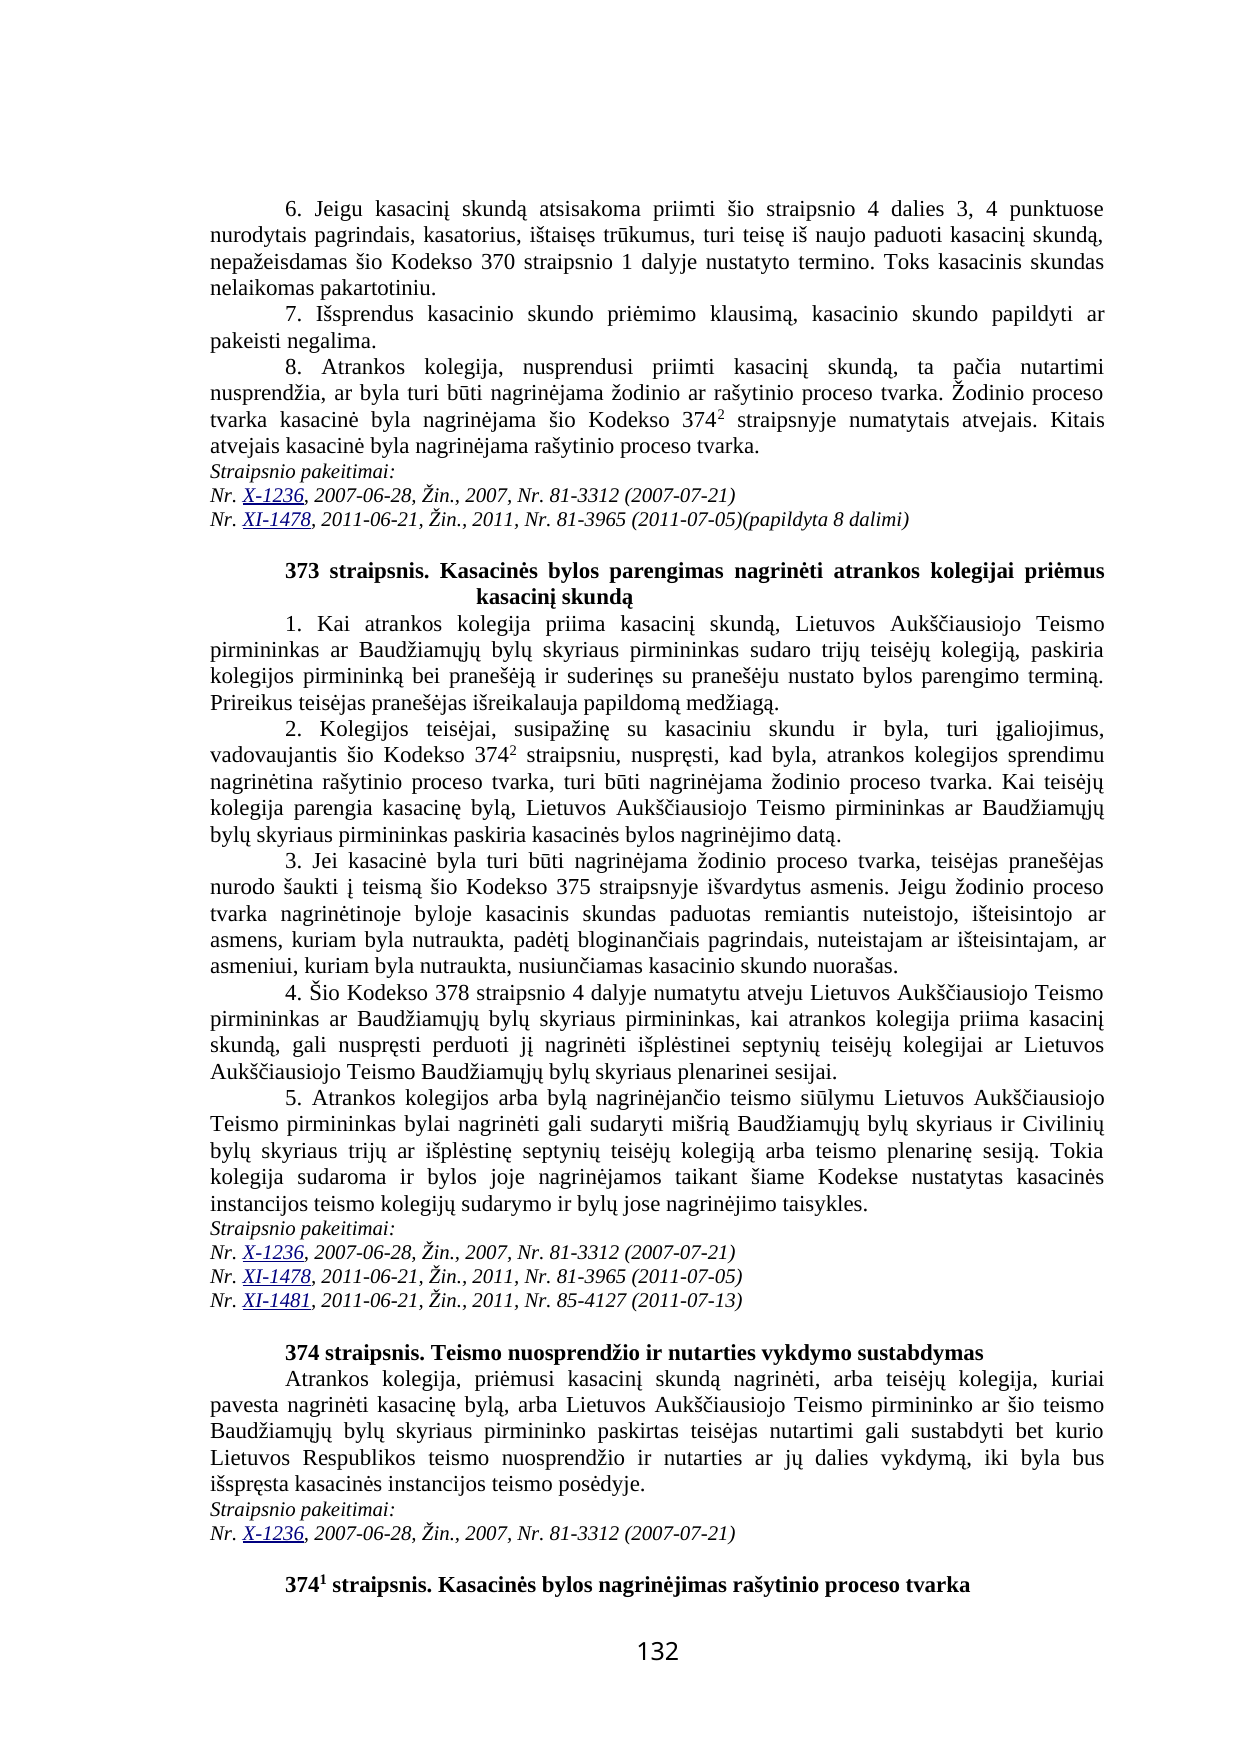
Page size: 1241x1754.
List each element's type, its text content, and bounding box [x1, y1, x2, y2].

text Nr. X-1236, 2007-06-28, Žin., 2007, Nr. 81-3312 (2007-07-21) [210, 1240, 1106, 1264]
text Atrankos kolegija, priėmusi kasacinį skundą nagrinėti, arba teisėjų kolegija, kuriai pavesta nagrinėti kasacinę bylą, arba Lietuvos Aukščiausiojo Teismo pirmininko ar šio teismo Baudžiamųjų bylų skyriaus pirmininko paskirtas teisėjas nutartimi gali sustabdyti bet kurio Lietuvos Respublikos teismo nuosprendžio ir nutarties ar jų dalies vykdymą, iki byla bus išspręsta kasacinės instancijos teismo posėdyje. [210, 1365, 1106, 1497]
text Nr. XI-1478, 2011-06-21, Žin., 2011, Nr. 81-3965 (2011-07-05) [210, 1264, 1106, 1288]
text Nr. XI-1478, 2011-06-21, Žin., 2011, Nr. 81-3965 (2011-07-05)(papildyta 8 dalimi) [210, 507, 1106, 531]
text 7. Išsprendus kasacinio skundo priėmimo klausimą, kasacinio skundo papildyti ar pakeisti negalima. [210, 300, 1106, 353]
text 4. Šio Kodekso 378 straipsnio 4 dalyje numatytu atveju Lietuvos Aukščiausiojo Teismo pirmininkas ar Baudžiamųjų bylų skyriaus pirmininkas, kai atrankos kolegija priima kasacinį skundą, gali nuspręsti perduoti jį nagrinėti išplėstinei septynių teisėjų kolegijai ar Lietuvos Aukščiausiojo Teismo Baudžiamųjų bylų skyriaus plenarinei sesijai. [210, 979, 1106, 1084]
text Straipsnio pakeitimai: [210, 1216, 1106, 1240]
text 2. Kolegijos teisėjai, susipažinę su kasaciniu skundu ir byla, turi įgaliojimus, vadovaujantis šio Kodekso 3742 straipsniu, nuspręsti, kad byla, atrankos kolegijos sprendimu nagrinėtina rašytinio proceso tvarka, turi būti nagrinėjama žodinio proceso tvarka. Kai teisėjų kolegija parengia kasacinę bylą, Lietuvos Aukščiausiojo Teismo pirmininkas ar Baudžiamųjų bylų skyriaus pirmininkas paskiria kasacinės bylos nagrinėjimo datą. [210, 715, 1106, 847]
text 3. Jei kasacinė byla turi būti nagrinėjama žodinio proceso tvarka, teisėjas pranešėjas nurodo šaukti į teismą šio Kodekso 375 straipsnyje išvardytus asmenis. Jeigu žodinio proceso tvarka nagrinėtinoje byloje kasacinis skundas paduotas remiantis nuteistojo, išteisintojo ar asmens, kuriam byla nutraukta, padėtį bloginančiais pagrindais, nuteistajam ar išteisintajam, ar asmeniui, kuriam byla nutraukta, nusiunčiamas kasacinio skundo nuorašas. [210, 847, 1106, 979]
text 8. Atrankos kolegija, nusprendusi priimti kasacinį skundą, ta pačia nutartimi nusprendžia, ar byla turi būti nagrinėjama žodinio ar rašytinio proceso tvarka. Žodinio proceso tvarka kasacinė byla nagrinėjama šio Kodekso 3742 straipsnyje numatytais atvejais. Kitais atvejais kasacinė byla nagrinėjama rašytinio proceso tvarka. [210, 353, 1106, 458]
text 374 straipsnis. Teismo nuosprendžio ir nutarties vykdymo sustabdymas [210, 1338, 1106, 1365]
text Straipsnio pakeitimai: [210, 458, 1106, 483]
text Nr. X-1236, 2007-06-28, Žin., 2007, Nr. 81-3312 (2007-07-21) [210, 483, 1106, 507]
text 3741 straipsnis. Kasacinės bylos nagrinėjimas rašytinio proceso tvarka [210, 1571, 1106, 1597]
text 5. Atrankos kolegijos arba bylą nagrinėjančio teismo siūlymu Lietuvos Aukščiausiojo Teismo pirmininkas bylai nagrinėti gali sudaryti mišrią Baudžiamųjų bylų skyriaus ir Civilinių bylų skyriaus trijų ar išplėstinę septynių teisėjų kolegiją arba teismo plenarinę sesiją. Tokia kolegija sudaroma ir bylos joje nagrinėjamos taikant šiame Kodekse nustatytas kasacinės instancijos teismo kolegijų sudarymo ir bylų jose nagrinėjimo taisykles. [210, 1084, 1106, 1216]
text Straipsnio pakeitimai: [210, 1497, 1106, 1521]
text Nr. X-1236, 2007-06-28, Žin., 2007, Nr. 81-3312 (2007-07-21) [210, 1521, 1106, 1545]
text 373 straipsnis. Kasacinės bylos parengimas nagrinėti atrankos kolegijai priėmus kasacinį skundą [285, 557, 1106, 610]
text 1. Kai atrankos kolegija priima kasacinį skundą, Lietuvos Aukščiausiojo Teismo pirmininkas ar Baudžiamųjų bylų skyriaus pirmininkas sudaro trijų teisėjų kolegiją, paskiria kolegijos pirmininką bei pranešėją ir suderinęs su pranešėju nustato bylos parengimo terminą. Prireikus teisėjas pranešėjas išreikalauja papildomą medžiagą. [210, 610, 1106, 715]
text Nr. XI-1481, 2011-06-21, Žin., 2011, Nr. 85-4127 (2011-07-13) [210, 1288, 1106, 1312]
text 6. Jeigu kasacinį skundą atsisakoma priimti šio straipsnio 4 dalies 3, 4 punktuose nurodytais pagrindais, kasatorius, ištaisęs trūkumus, turi teisę iš naujo paduoti kasacinį skundą, nepažeisdamas šio Kodekso 370 straipsnio 1 dalyje nustatyto termino. Toks kasacinis skundas nelaikomas pakartotiniu. [210, 195, 1106, 300]
